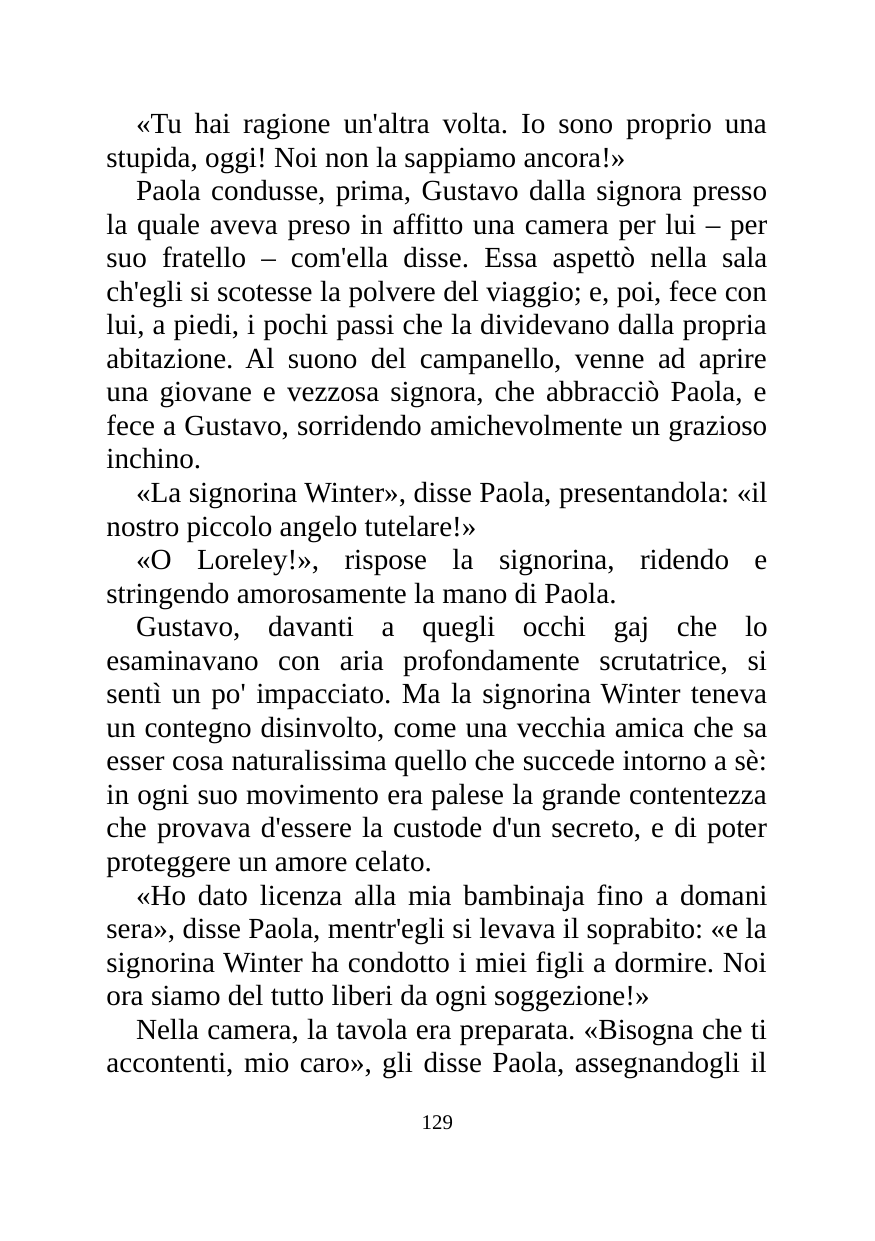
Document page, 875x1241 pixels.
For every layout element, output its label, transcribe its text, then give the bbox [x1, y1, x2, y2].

text «Tu hai ragione un'altra volta. Io sono proprio una stupida, oggi! Noi non la sappiamo ancora!» [106, 106, 768, 173]
text «O Loreley!», rispose la signorina, ridendo e stringendo amorosamente la mano di Paola. [106, 542, 768, 609]
text «La signorina Winter», disse Paola, presentandola: «il nostro piccolo angelo tutelare!» [106, 475, 768, 542]
text Nella camera, la tavola era preparata. «Bisogna che ti accontenti, mio caro», gli disse Paola, assegnandogli il [106, 1012, 768, 1079]
text Paola condusse, prima, Gustavo dalla signora presso la quale aveva preso in affitto una camera per lui – per suo fratello – com'ella disse. Essa aspettò nella sala ch'egli si scotesse la polvere del viaggio; e, poi, fece con lui, a piedi, i pochi passi che la dividevano dalla propria abitazione. Al suono del campanello, venne ad aprire una giovane e vezzosa signora, che abbracciò Paola, e fece a Gustavo, sorridendo amichevolmente un grazioso inchino. [106, 173, 768, 475]
text Gustavo, davanti a quegli occhi gaj che lo esaminavano con aria profondamente scrutatrice, si sentì un po' impacciato. Ma la signorina Winter teneva un contegno disinvolto, come una vecchia amica che sa esser cosa naturalissima quello che succede intorno a sè: in ogni suo movimento era palese la grande contentezza che provava d'essere la custode d'un secreto, e di poter proteggere un amore celato. [106, 609, 768, 878]
text «Ho dato licenza alla mia bambinaja fino a domani sera», disse Paola, mentr'egli si levava il soprabito: «e la signorina Winter ha condotto i miei figli a dormire. Noi ora siamo del tutto liberi da ogni soggezione!» [106, 878, 768, 1012]
